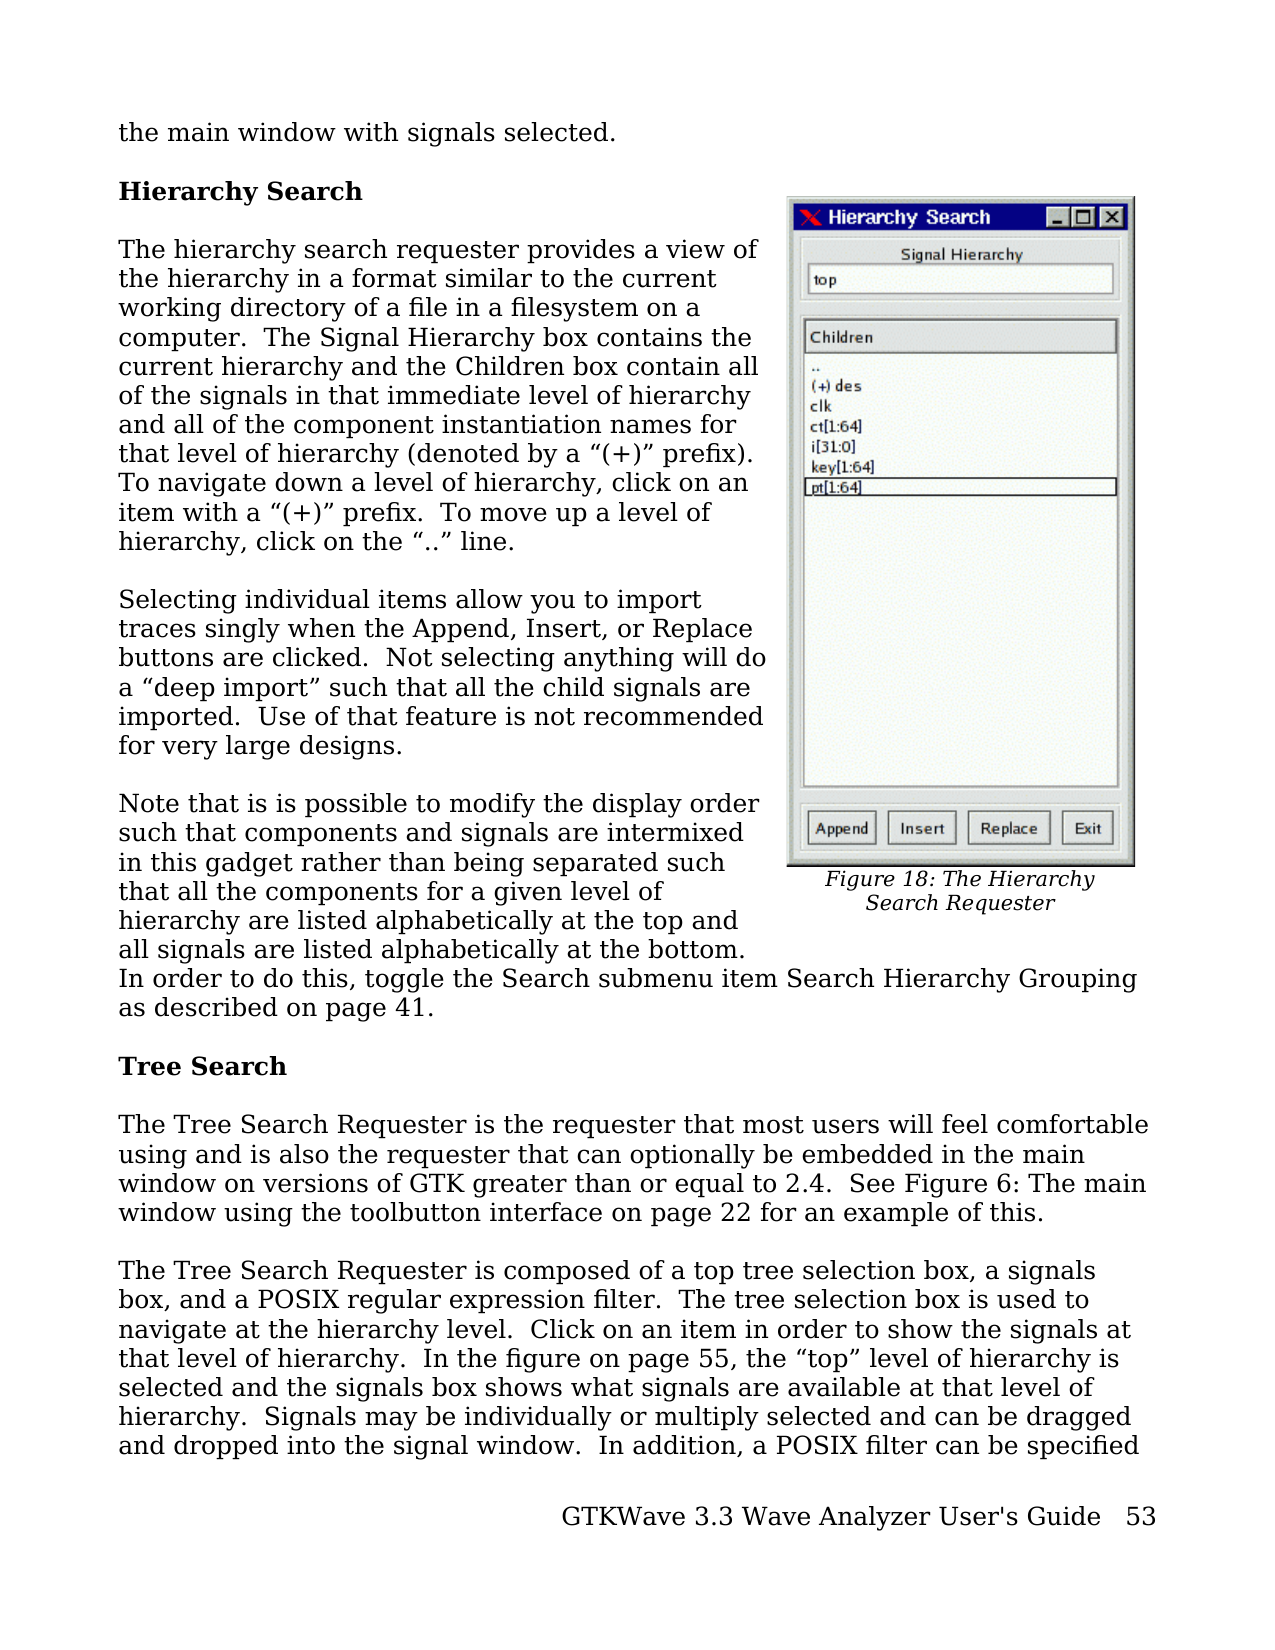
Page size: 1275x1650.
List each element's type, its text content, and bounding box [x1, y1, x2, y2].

text The hierarchy search requester provides a view of the hierarchy in a format similar to the current working directory of a file in a filesystem on a computer. The Signal Hierarchy box contains the current hierarchy and the Children box contain all of the signals in that immediate level of hierarchy and all of the component instantiation names for that level of hierarchy (denoted by a “(+)” prefix). To navigate down a level of hierarchy, click on an item with a “(+)” prefix. To move up a level of hierarchy, click on the “..” line. [118, 235, 780, 556]
text Note that is is possible to modify the display order such that components and signals are intermixed in this gadget rather than being separated such that all the components for a given level of hierarchy are listed alphabetically at the top and all signals are listed alphabetically at the bottom. In order to do this, toggle the Search submenu item Search Hierarchy Grouping as described on page 41. [118, 789, 1157, 1023]
text Hierarchy Search [118, 176, 1157, 944]
text Selecting individual items allow you to import traces singly when the Append, Insert, or Replace buttons are clicked. Not selecting anything will do a “deep import” such that all the child signals are imported. Use of that feature is not recommended for very large designs. [118, 585, 780, 760]
text the main window with signals selected. [118, 118, 1157, 147]
text Figure 18: The Hierarchy Search Requester [787, 867, 1135, 915]
picture [786, 196, 1135, 867]
text Tree Search [118, 1052, 1157, 1081]
text The Tree Search Requester is composed of a top tree selection box, a signals box, and a POSIX regular expression filter. The tree selection box is used to navigate at the hierarchy level. Click on an item in order to show the signals at that level of hierarchy. In the figure on page 55, the “top” level of hierarchy is selected and the signals box shows what signals are available at that level of hierarchy. Signals may be individually or multiply selected and can be dragged and dropped into the signal window. In addition, a POSIX filter can be specified [118, 1256, 1157, 1461]
text The Tree Search Requester is the requester that most users will feel comfortable using and is also the requester that can optionally be embedded in the main window on versions of GTK greater than or equal to 2.4. See Figure 6: The main window using the toolbutton interface on page 22 for an example of this. [118, 1111, 1157, 1227]
